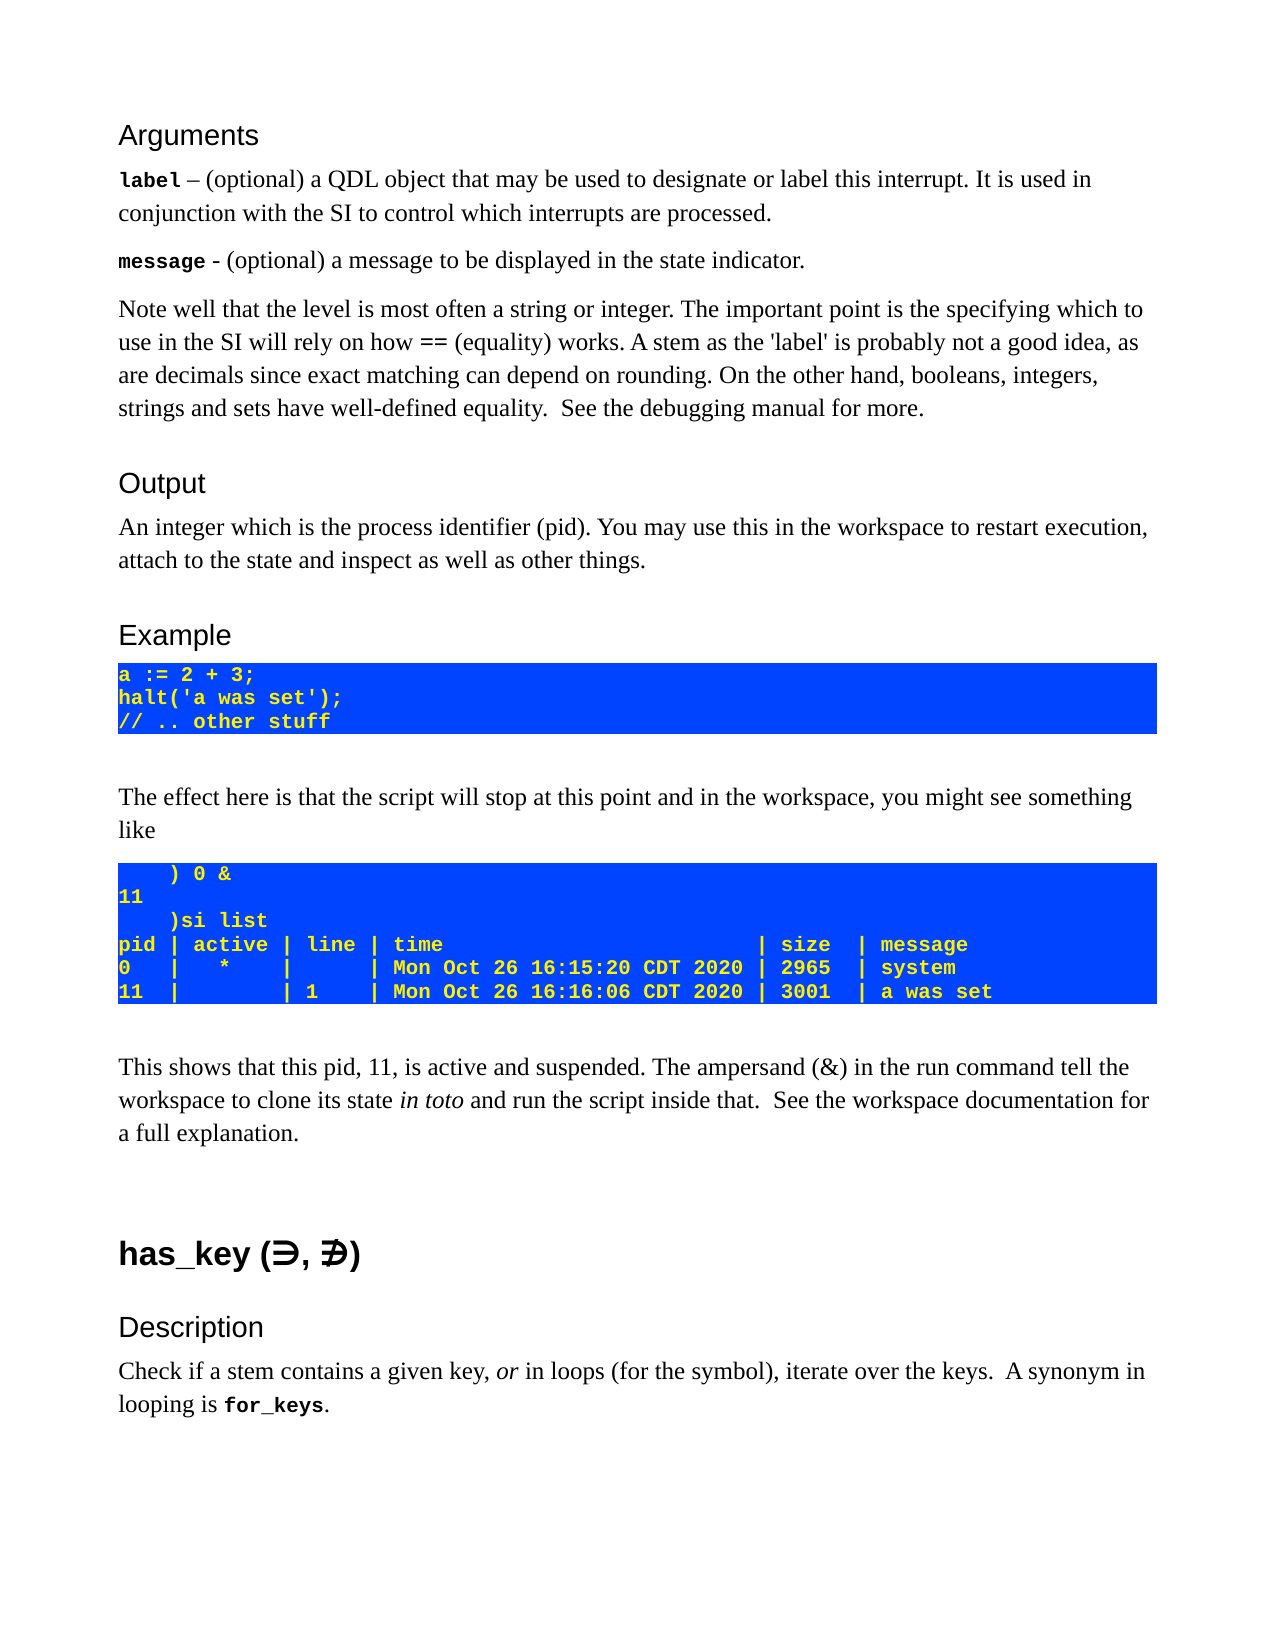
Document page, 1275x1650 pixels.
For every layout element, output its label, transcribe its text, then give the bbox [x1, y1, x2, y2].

text pid | active | line | time | size | message [118, 934, 1157, 957]
subtitle Output [118, 466, 1157, 499]
subtitle Example [118, 617, 1157, 651]
text Note well that the level is most often a string or integer. The important point is the specifying which to use in the SI will rely on how == (equality) works. A stem as the 'label' is probably not a good idea, as are decimals since exact matching can depend on rounding. On the other hand, booleans, integers, strings and sets have well-defined equality. See the debugging manual for more. [118, 294, 1157, 422]
text message - (optional) a message to be displayed in the state indicator. [118, 246, 1157, 275]
text ) 0 & [118, 863, 1157, 886]
text )si list [118, 910, 1157, 934]
text halt('a was set'); [118, 687, 1157, 711]
text Check if a stem contains a given key, or in loops (for the symbol), iterate over the keys. A synonym in looping is for_keys. [118, 1356, 1157, 1419]
text 11 [118, 886, 1157, 910]
subtitle has_key (∋, ∌) [118, 1234, 1157, 1273]
text An integer which is the process identifier (pid). You may use this in the workspace to restart execution, attach to the state and inspect as well as other things. [118, 512, 1157, 574]
text 11 | | 1 | Mon Oct 26 16:16:06 CDT 2020 | 3001 | a was set [118, 981, 1157, 1004]
text 0 | * | | Mon Oct 26 16:15:20 CDT 2020 | 2965 | system [118, 957, 1157, 981]
subtitle Description [118, 1310, 1157, 1344]
text // .. other stuff [118, 711, 1157, 734]
text The effect here is that the script will stop at this point and in the workspace, you might see something like [118, 782, 1157, 844]
subtitle Arguments [118, 118, 1157, 152]
text a := 2 + 3; [118, 663, 1157, 687]
text This shows that this pid, 11, is active and suspended. The ampersand (&) in the run command tell the workspace to clone its state in toto and run the script inside that. See the workspace documentation for a full explanation. [118, 1052, 1157, 1147]
text label – (optional) a QDL object that may be used to designate or label this interrupt. It is used in conjunction with the SI to control which interrupts are processed. [118, 164, 1157, 227]
